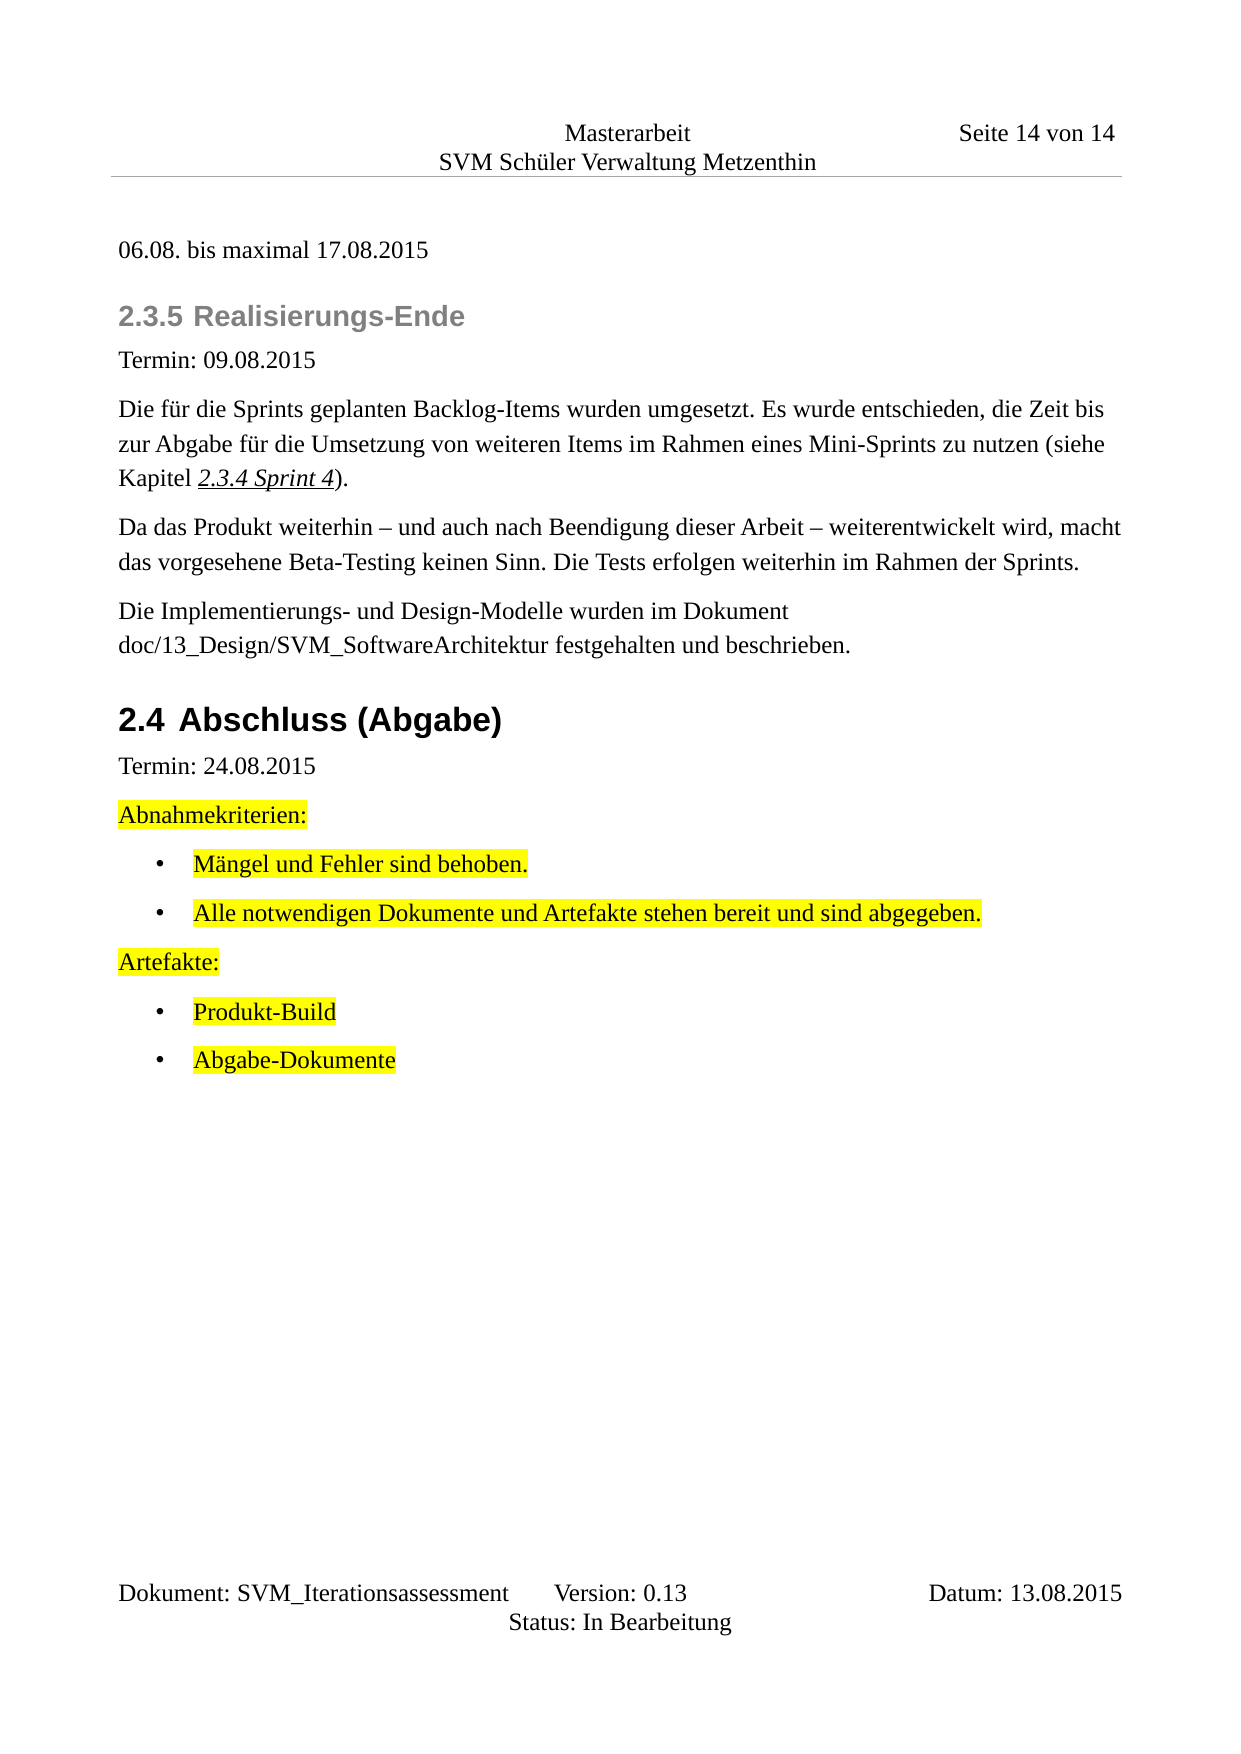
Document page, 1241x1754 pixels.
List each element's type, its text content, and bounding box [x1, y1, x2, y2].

text Die für die Sprints geplanten Backlog-Items wurden umgesetzt. Es wurde entschieden, die Zeit bis zur Abgabe für die Umsetzung von weiteren Items im Rahmen eines Mini-Sprints zu nutzen (siehe Kapitel 2.3.4 Sprint 4). [118, 394, 1122, 492]
text 06.08. bis maximal 17.08.2015 [118, 235, 1122, 264]
list Abgabe-Dokumente [156, 1046, 1122, 1074]
subtitle Abschluss (Abgabe) [118, 700, 1122, 739]
list Produkt-Build [156, 997, 1122, 1025]
text Die Implementierungs- und Design-Modelle wurden im Dokument doc/13_Design/SVM_SoftwareArchitektur festgehalten und beschrieben. [118, 596, 1122, 659]
subtitle Realisierungs-Ende [118, 299, 1122, 333]
list Mängel und Fehler sind behoben. [156, 849, 1122, 878]
text Termin: 09.08.2015 [118, 345, 1122, 374]
text Artefakte: [118, 947, 1122, 976]
list Alle notwendigen Dokumente und Artefakte stehen bereit und sind abgegeben. [156, 898, 1122, 927]
text Abnahmekriterien: [118, 800, 1122, 829]
text Da das Produkt weiterhin – und auch nach Beendigung dieser Arbeit – weiterentwickelt wird, macht das vorgesehene Beta-Testing keinen Sinn. Die Tests erfolgen weiterhin im Rahmen der Sprints. [118, 512, 1122, 575]
text Termin: 24.08.2015 [118, 751, 1122, 780]
